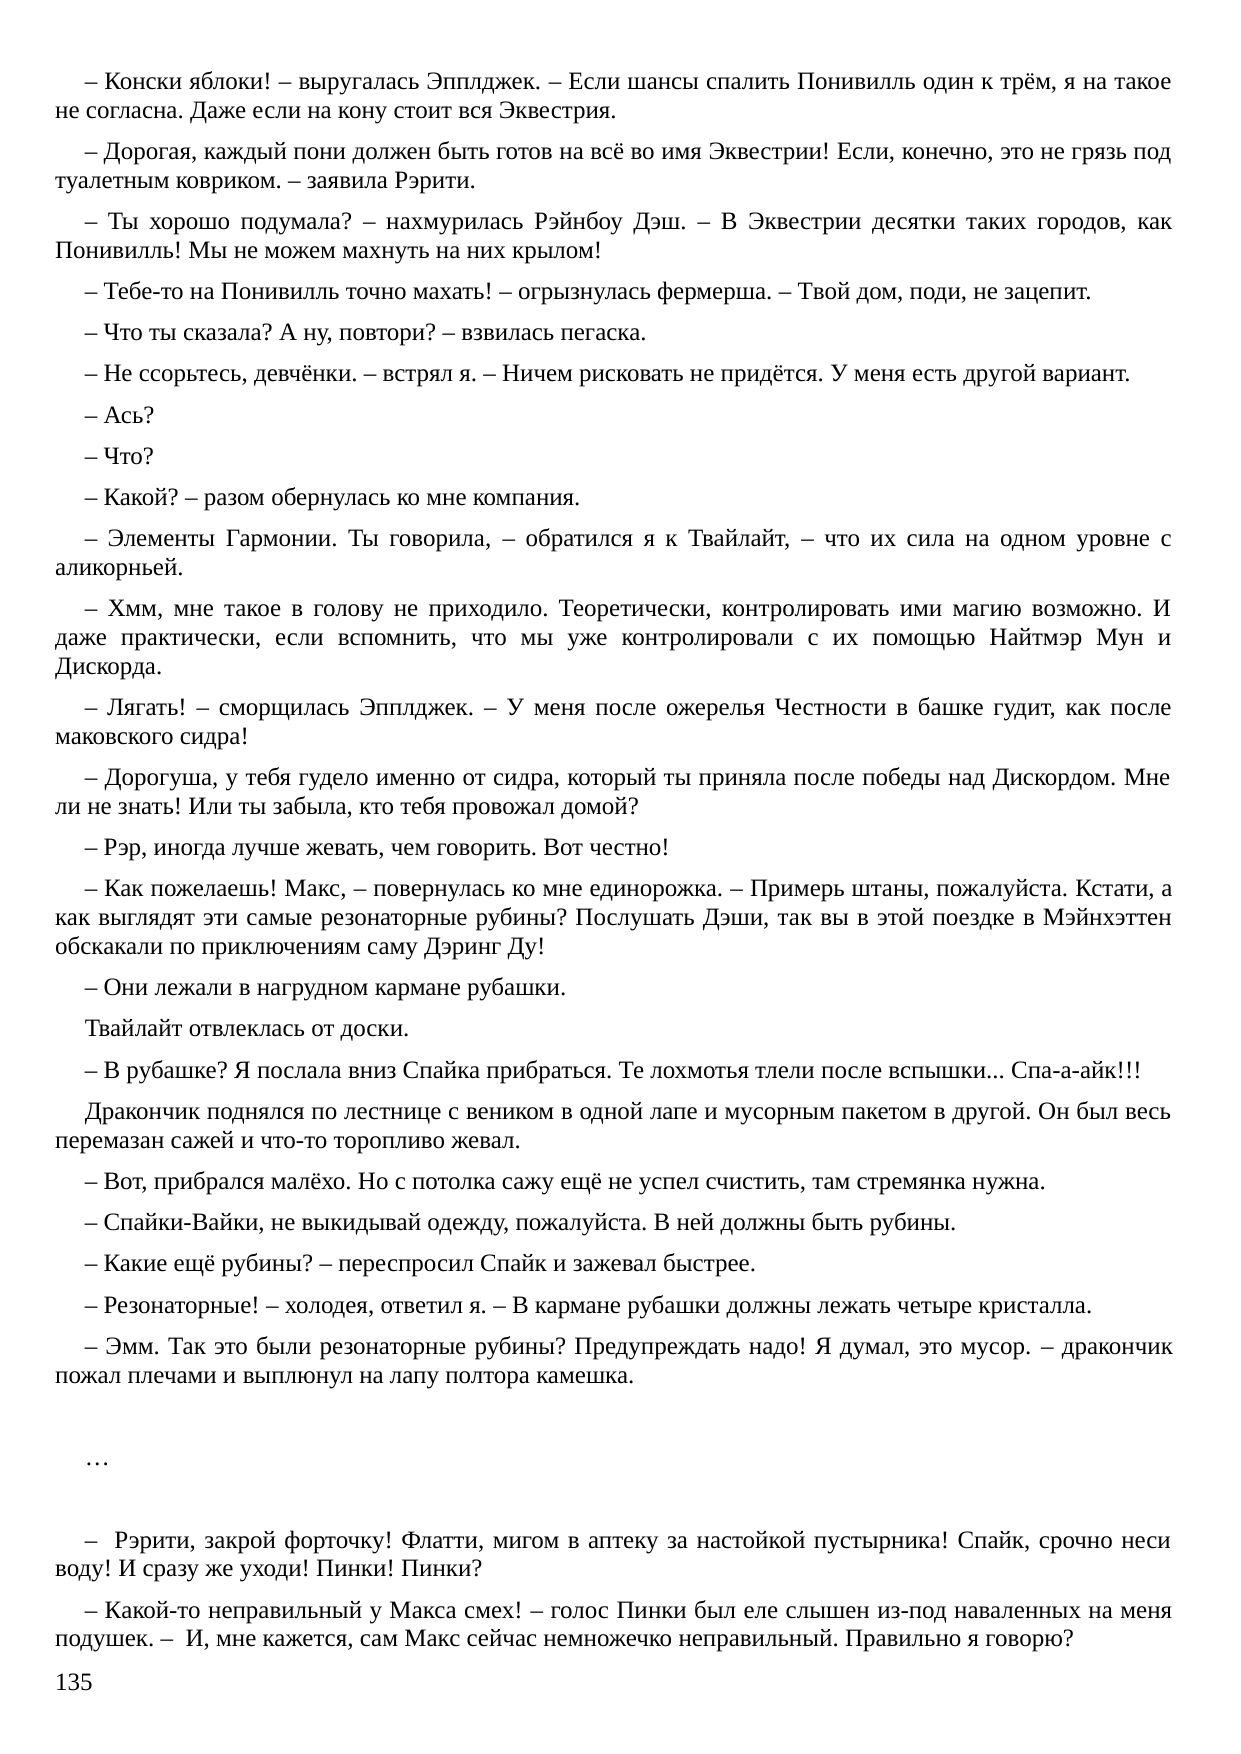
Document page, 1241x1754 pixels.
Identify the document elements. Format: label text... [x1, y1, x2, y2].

text – В рубашке? Я послала вниз Спайка прибраться. Те лохмотья тлели после вспышки... Спа-а-айк!!! [55, 1055, 1173, 1083]
text – Что ты сказала? А ну, повтори? – взвилась пегаска. [55, 317, 1173, 346]
text – Резонаторные! – холодея, ответил я. – В кармане рубашки должны лежать четыре кристалла. [55, 1290, 1173, 1318]
text – Не ссорьтесь, девчёнки. – встрял я. – Ничем рисковать не придётся. У меня есть другой вариант. [55, 358, 1173, 387]
text – Что? [55, 441, 1173, 470]
text – Какой-то неправильный у Макса смех! – голос Пинки был еле слышен из-под наваленных на меня подушек. – И, мне кажется, сам Макс сейчас немножечко неправильный. Правильно я говорю? [55, 1595, 1173, 1652]
text – Лягать! – сморщилась Эпплджек. – У меня после ожерелья Честности в башке гудит, как после маковского сидра! [55, 692, 1173, 750]
text – Какие ещё рубины? – переспросил Спайк и зажевал быстрее. [55, 1248, 1173, 1277]
text Твайлайт отвлеклась от доски. [55, 1013, 1173, 1042]
text – Спайки-Вайки, не выкидывай одежду, пожалуйста. В ней должны быть рубины. [55, 1207, 1173, 1236]
text – Элементы Гармонии. Ты говорила, – обратился я к Твайлайт, – что их сила на одном уровне с аликорньей. [55, 523, 1173, 581]
text – Рэр, иногда лучше жевать, чем говорить. Вот честно! [55, 832, 1173, 861]
text – Конски яблоки! – выругалась Эпплджек. – Если шансы спалить Понивилль один к трём, я на такое не согласна. Даже если на кону стоит вся Эквестрия. [55, 66, 1173, 123]
text – Ты хорошо подумала? – нахмурилась Рэйнбоу Дэш. – В Эквестрии десятки таких городов, как Понивилль! Мы не можем махнуть на них крылом! [55, 206, 1173, 263]
text – Вот, прибрался малёхо. Но с потолка сажу ещё не успел счистить, там стремянка нужна. [55, 1166, 1173, 1195]
text – Рэрити, закрой форточку! Флатти, мигом в аптеку за настойкой пустырника! Спайк, срочно неси воду! И сразу же уходи! Пинки! Пинки? [55, 1525, 1173, 1582]
text – Хмм, мне такое в голову не приходило. Теоретически, контролировать ими магию возможно. И даже практически, если вспомнить, что мы уже контролировали с их помощью Найтмэр Мун и Дискорда. [55, 593, 1173, 680]
text – Эмм. Так это были резонаторные рубины? Предупреждать надо! Я думал, это мусор. – дракончик пожал плечами и выплюнул на лапу полтора камешка. [55, 1331, 1173, 1388]
text – Как пожелаешь! Макс, – повернулась ко мне единорожка. – Примерь штаны, пожалуйста. Кстати, а как выглядят эти самые резонаторные рубины? Послушать Дэши, так вы в этой поездке в Мэйнхэттен обскакали по приключениям саму Дэринг Ду! [55, 873, 1173, 960]
text – Тебе-то на Понивилль точно махать! – огрызнулась фермерша. – Твой дом, поди, не зацепит. [55, 276, 1173, 305]
text Дракончик поднялся по лестнице с веником в одной лапе и мусорным пакетом в другой. Он был весь перемазан сажей и что-то торопливо жевал. [55, 1096, 1173, 1153]
text – Ась? [55, 400, 1173, 428]
text – Дорогая, каждый пони должен быть готов на всё во имя Эквестрии! Если, конечно, это не грязь под туалетным ковриком. – заявила Рэрити. [55, 136, 1173, 193]
text – Какой? – разом обернулась ко мне компания. [55, 482, 1173, 511]
text – Они лежали в нагрудном кармане рубашки. [55, 972, 1173, 1001]
text … [55, 1442, 1173, 1471]
text – Дорогуша, у тебя гудело именно от сидра, который ты приняла после победы над Дискордом. Мне ли не знать! Или ты забыла, кто тебя провожал домой? [55, 762, 1173, 820]
